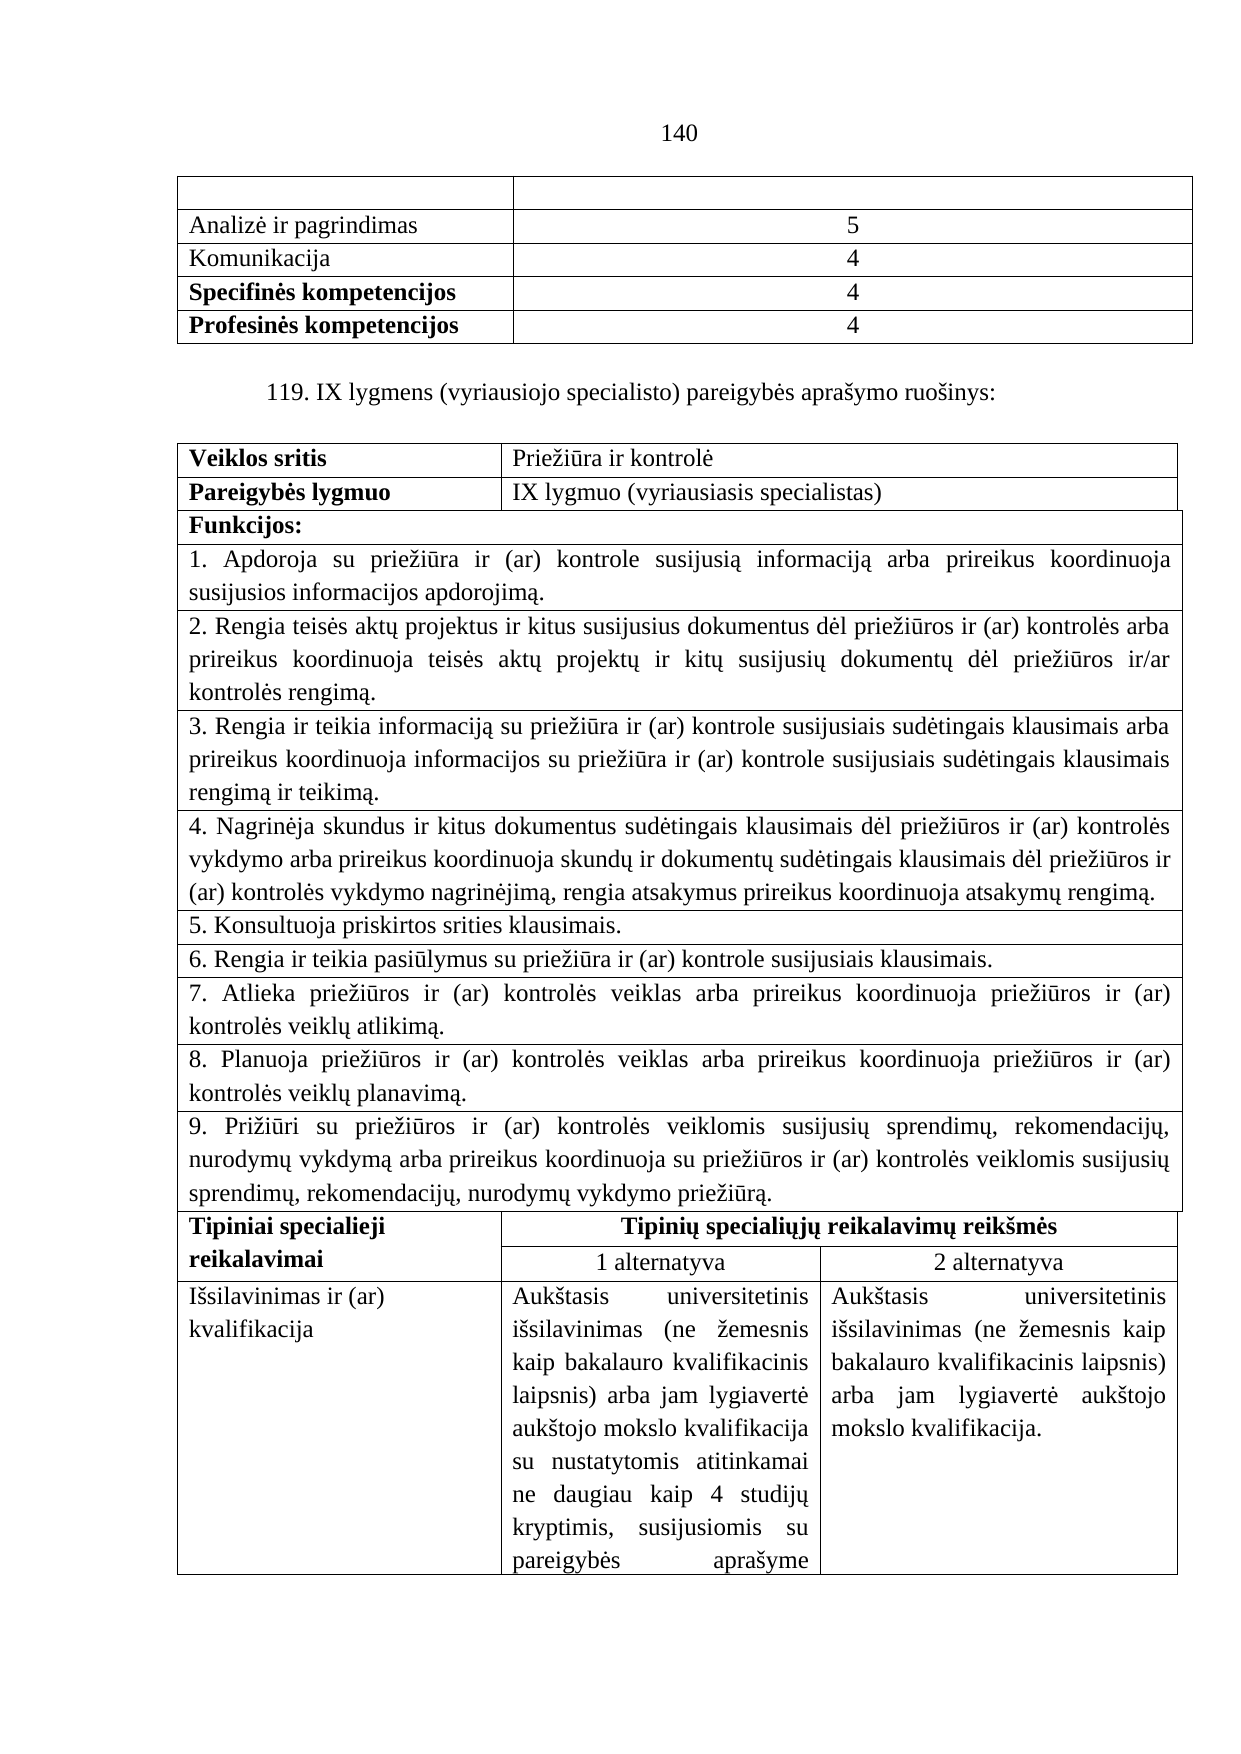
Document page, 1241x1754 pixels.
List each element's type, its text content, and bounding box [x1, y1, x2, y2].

table_cell Specifinės kompetencijos [178, 277, 513, 310]
table_cell 4. Nagrinėja skundus ir kitus dokumentus sudėtingais klausimais dėl priežiūros ir (ar) kontrolės vykdymo arba prireikus koordinuoja skundų ir dokumentų sudėtingais klausimais dėl priežiūros ir (ar) kontrolės vykdymo nagrinėjimą, rengia atsakymus prireikus koordinuoja atsakymų rengimą. [178, 811, 1182, 910]
table_cell 8. Planuoja priežiūros ir (ar) kontrolės veiklas arba prireikus koordinuoja priežiūros ir (ar) kontrolės veiklų planavimą. [178, 1045, 1182, 1111]
table_cell [1178, 476, 1182, 510]
table_cell Komunikacija [178, 244, 513, 276]
table_cell [178, 177, 513, 209]
table_cell Funkcijos: [178, 511, 1182, 543]
table_header Veiklos sritis [178, 444, 501, 476]
table_cell Aukštasis universitetinis išsilavinimas (ne žemesnis kaip bakalauro kvalifikacinis laipsnis) arba jam lygiavertė aukštojo mokslo kvalifikacija. [821, 1282, 1177, 1574]
table_cell Pareigybės lygmuo [178, 478, 501, 510]
table_cell Profesinės kompetencijos [178, 311, 513, 343]
table_cell 5. Konsultuoja priskirtos srities klausimais. [178, 911, 1182, 944]
table_cell 3. Rengia ir teikia informaciją su priežiūra ir (ar) kontrole susijusiais sudėtingais klausimais arba prireikus koordinuoja informacijos su priežiūra ir (ar) kontrole susijusiais sudėtingais klausimais rengimą ir teikimą. [178, 711, 1182, 810]
table_cell 2. Rengia teisės aktų projektus ir kitus susijusius dokumentus dėl priežiūros ir (ar) kontrolės arba prireikus koordinuoja teisės aktų projektų ir kitų susijusių dokumentų dėl priežiūros ir/ar kontrolės rengimą. [178, 611, 1182, 710]
table_cell [514, 177, 1192, 209]
table_cell 6. Rengia ir teikia pasiūlymus su priežiūra ir (ar) kontrole susijusiais klausimais. [178, 945, 1182, 977]
table_cell Tipiniai specialieji reikalavimai [178, 1212, 501, 1281]
table_header [1178, 443, 1182, 476]
table_cell 1. Apdoroja su priežiūra ir (ar) kontrole susijusią informaciją arba prireikus koordinuoja susijusios informacijos apdorojimą. [178, 545, 1182, 610]
table_cell [1178, 1281, 1182, 1574]
table_cell Aukštasis universitetinis išsilavinimas (ne žemesnis kaip bakalauro kvalifikacinis laipsnis) arba jam lygiavertė aukštojo mokslo kvalifikacija su nustatytomis atitinkamai ne daugiau kaip 4 studijų kryptimis, susijusiomis su pareigybės aprašyme [502, 1282, 820, 1574]
table_cell IX lygmuo (vyriausiasis specialistas) [502, 478, 1177, 510]
table_cell 4 [514, 311, 1192, 343]
table_cell 2 alternatyva [821, 1247, 1177, 1281]
table_cell 5 [514, 210, 1192, 243]
table_cell 4 [514, 277, 1192, 310]
table_cell 1 alternatyva [502, 1247, 820, 1281]
table_cell [1178, 1212, 1182, 1246]
table_header Priežiūra ir kontrolė [502, 444, 1177, 476]
table_cell 9. Prižiūri su priežiūros ir (ar) kontrolės veiklomis susijusių sprendimų, rekomendacijų, nurodymų vykdymą arba prireikus koordinuoja su priežiūros ir (ar) kontrolės veiklomis susijusių sprendimų, rekomendacijų, nurodymų vykdymo priežiūrą. [178, 1112, 1182, 1211]
table_cell Tipinių specialiųjų reikalavimų reikšmės [502, 1212, 1177, 1246]
table_cell 7. Atlieka priežiūros ir (ar) kontrolės veiklas arba prireikus koordinuoja priežiūros ir (ar) kontrolės veiklų atlikimą. [178, 978, 1182, 1044]
table_cell 4 [514, 244, 1192, 276]
table_cell Išsilavinimas ir (ar) kvalifikacija [178, 1282, 501, 1574]
table_cell Analizė ir pagrindimas [178, 210, 513, 243]
text 119. IX lygmens (vyriausiojo specialisto) pareigybės aprašymo ruošinys: [177, 377, 1181, 406]
table_cell [1178, 1246, 1182, 1281]
